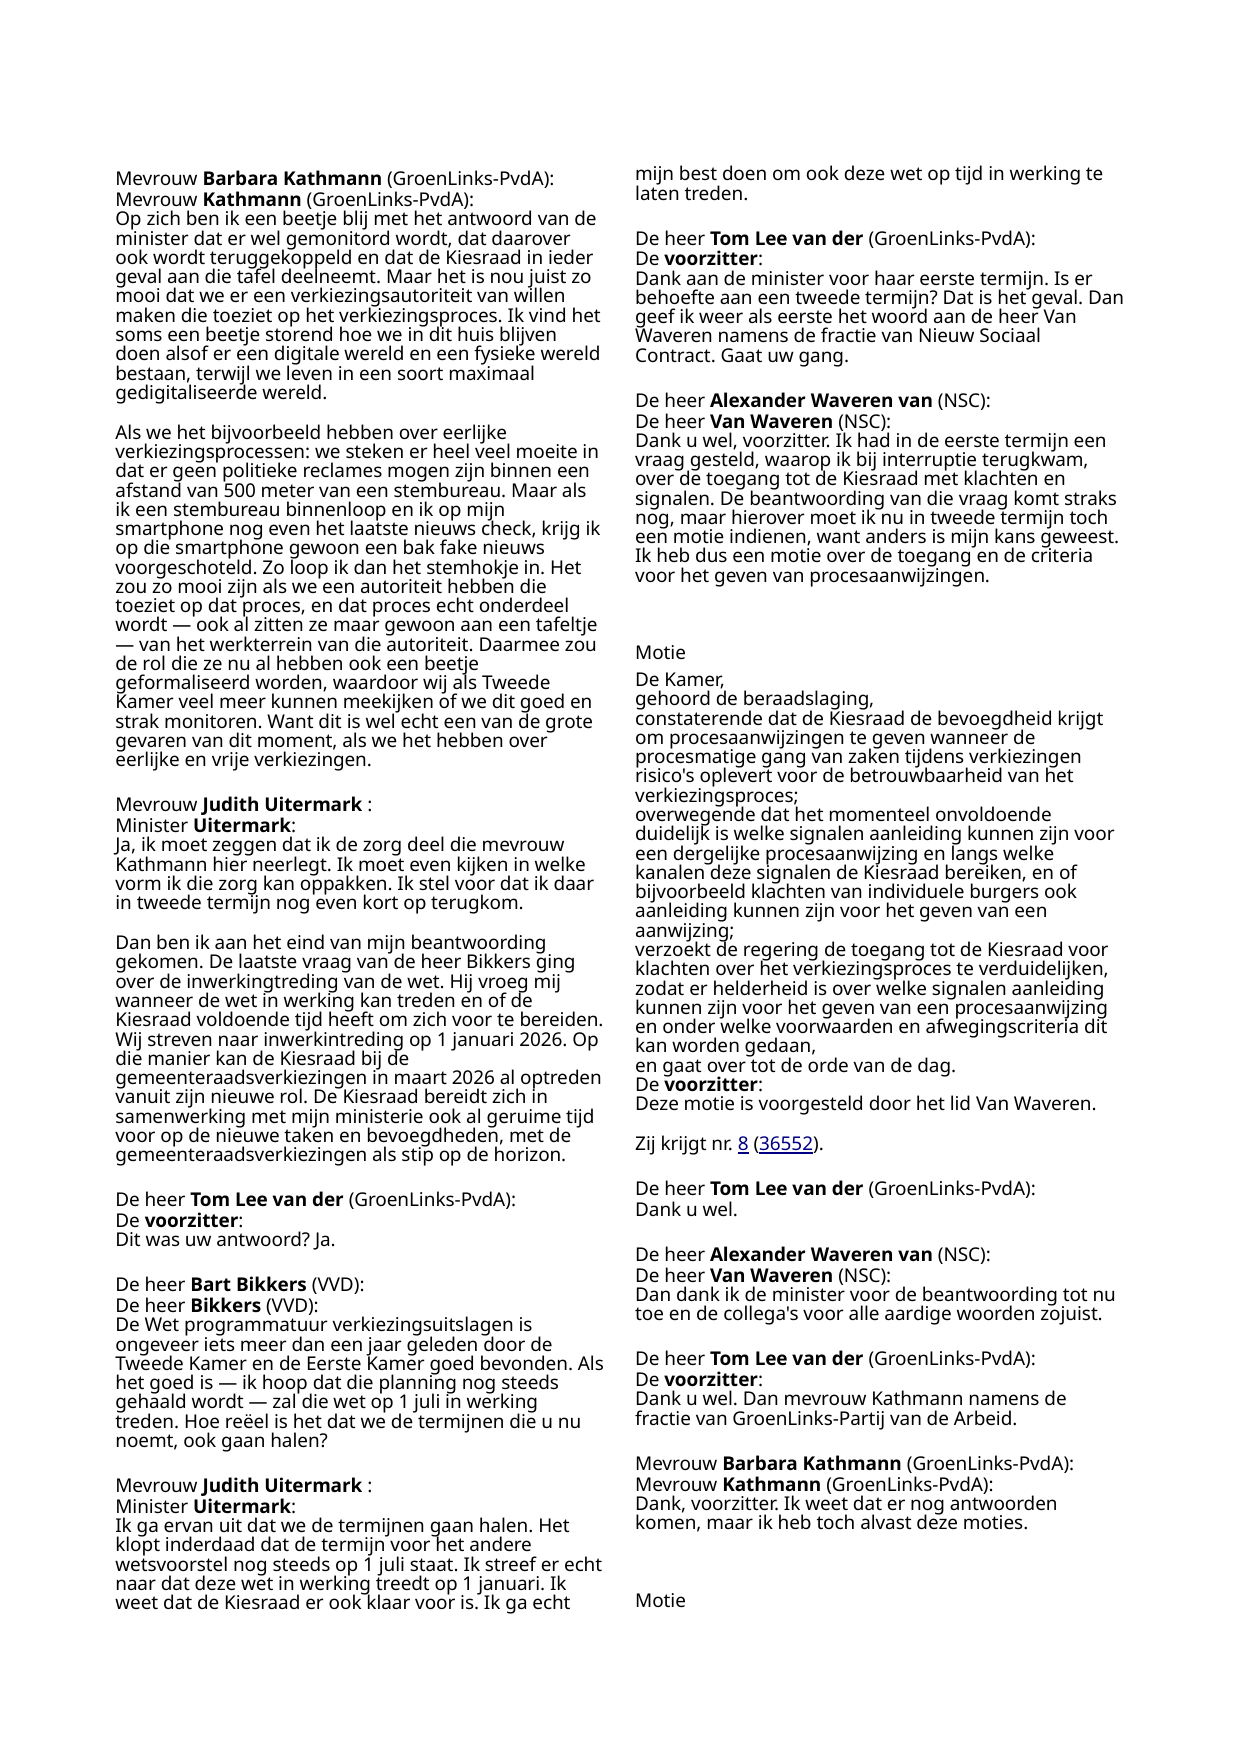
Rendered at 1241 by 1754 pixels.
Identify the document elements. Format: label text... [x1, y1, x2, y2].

text constaterende dat de Kiesraad de bevoegdheid krijgt om procesaanwijzingen te geven wanneer de procesmatige gang van zaken tijdens verkiezingen risico's oplevert voor de betrouwbaarheid van het verkiezingsproces; [635, 710, 1125, 806]
text De heer Bart Bikkers (VVD): [115, 1271, 605, 1297]
text De heer Alexander Waveren van (NSC): [635, 387, 1125, 413]
text Dank u wel. [635, 1201, 1125, 1220]
text Dank u wel, voorzitter. Ik had in de eerste termijn een vraag gesteld, waarop ik bij interruptie terugkwam, over de toegang tot de Kiesraad met klachten en signalen. De beantwoording van die vraag komt straks nog, maar hierover moet ik nu in tweede termijn toch een motie indienen, want anders is mijn kans geweest. Ik heb dus een motie over de toegang en de criteria voor het geven van procesaanwijzingen. [635, 432, 1125, 586]
text Dan ben ik aan het eind van mijn beantwoording gekomen. De laatste vraag van de heer Bikkers ging over de inwerkingtreding van de wet. Hij vroeg mij wanneer de wet in werking kan treden en of de Kiesraad voldoende tijd heeft om zich voor te bereiden. Wij streven naar inwerkintreding op 1 januari 2026. Op die manier kan de Kiesraad bij de gemeenteraadsverkiezingen in maart 2026 al optreden vanuit zijn nieuwe rol. De Kiesraad bereidt zich in samenwerking met mijn ministerie ook al geruime tijd voor op de nieuwe taken en bevoegdheden, met de gemeenteraadsverkiezingen als stip op de horizon. [115, 934, 605, 1166]
text De voorzitter: [635, 250, 1125, 270]
text en gaat over tot de orde van de dag. [635, 1057, 1125, 1076]
text De heer Van Waveren (NSC): [635, 413, 1125, 432]
text De heer Bikkers (VVD): [115, 1297, 605, 1316]
text De voorzitter: [635, 1371, 1125, 1390]
text De voorzitter: [115, 1212, 605, 1231]
text gehoord de beraadslaging, [635, 690, 1125, 710]
text Mevrouw Barbara Kathmann (GroenLinks-PvdA): [635, 1450, 1125, 1476]
text Motie [635, 639, 1125, 665]
text De Kamer, [635, 671, 1125, 690]
text Op zich ben ik een beetje blij met het antwoord van de minister dat er wel gemonitord wordt, dat daarover ook wordt teruggekoppeld en dat de Kiesraad in ieder geval aan die tafel deelneemt. Maar het is nou juist zo mooi dat we er een verkiezingsautoriteit van willen maken die toeziet op het verkiezingsproces. Ik vind het soms een beetje storend hoe we in dit huis blijven doen alsof er een digitale wereld en een fysieke wereld bestaan, terwijl we leven in een soort maximaal gedigitaliseerde wereld. [115, 210, 605, 403]
text De voorzitter: [635, 1076, 1125, 1095]
text Mevrouw Judith Uitermark : [115, 791, 605, 817]
text Deze motie is voorgesteld door het lid Van Waveren. [635, 1095, 1125, 1114]
text Dan dank ik de minister voor de beantwoording tot nu toe en de collega's voor alle aardige woorden zojuist. [635, 1286, 1125, 1324]
text De heer Tom Lee van der (GroenLinks-PvdA): [115, 1186, 605, 1212]
text verzoekt de regering de toegang tot de Kiesraad voor klachten over het verkiezingsproces te verduidelijken, zodat er helderheid is over welke signalen aanleiding kunnen zijn voor het geven van een procesaanwijzing en onder welke voorwaarden en afwegingscriteria dit kan worden gedaan, [635, 941, 1125, 1057]
text Mevrouw Kathmann (GroenLinks-PvdA): [635, 1476, 1125, 1495]
text De heer Tom Lee van der (GroenLinks-PvdA): [635, 1345, 1125, 1371]
text Dit was uw antwoord? Ja. [115, 1231, 605, 1251]
text De heer Tom Lee van der (GroenLinks-PvdA): [635, 225, 1125, 250]
text Dank u wel. Dan mevrouw Kathmann namens de fractie van GroenLinks-Partij van de Arbeid. [635, 1390, 1125, 1429]
text Minister Uitermark: [115, 1498, 605, 1517]
text overwegende dat het momenteel onvoldoende duidelijk is welke signalen aanleiding kunnen zijn voor een dergelijke procesaanwijzing en langs welke kanalen deze signalen de Kiesraad bereiken, en of bijvoorbeeld klachten van individuele burgers ook aanleiding kunnen zijn voor het geven van een aanwijzing; [635, 806, 1125, 941]
text Zij krijgt nr. 8 (36552). [635, 1135, 1125, 1154]
text De heer Tom Lee van der (GroenLinks-PvdA): [635, 1175, 1125, 1201]
text Motie [635, 1587, 1125, 1612]
text Ik ga ervan uit dat we de termijnen gaan halen. Het klopt inderdaad dat de termijn voor het andere wetsvoorstel nog steeds op 1 juli staat. Ik streef er echt naar dat deze wet in werking treedt op 1 januari. Ik weet dat de Kiesraad er ook klaar voor is. Ik ga echt [115, 1517, 605, 1613]
text Mevrouw Kathmann (GroenLinks-PvdA): [115, 191, 605, 210]
text Dank, voorzitter. Ik weet dat er nog antwoorden komen, maar ik heb toch alvast deze moties. [635, 1495, 1125, 1533]
text Mevrouw Judith Uitermark : [115, 1472, 605, 1498]
text De heer Alexander Waveren van (NSC): [635, 1241, 1125, 1267]
text mijn best doen om ook deze wet op tijd in werking te laten treden. [635, 165, 1125, 204]
text Minister Uitermark: [115, 817, 605, 836]
text De Wet programmatuur verkiezingsuitslagen is ongeveer iets meer dan een jaar geleden door de Tweede Kamer en de Eerste Kamer goed bevonden. Als het goed is — ik hoop dat die planning nog steeds gehaald wordt — zal die wet op 1 juli in werking treden. Hoe reëel is het dat we de termijnen die u nu noemt, ook gaan halen? [115, 1316, 605, 1451]
text Ja, ik moet zeggen dat ik de zorg deel die mevrouw Kathmann hier neerlegt. Ik moet even kijken in welke vorm ik die zorg kan oppakken. Ik stel voor dat ik daar in tweede termijn nog even kort op terugkom. [115, 836, 605, 913]
text Als we het bijvoorbeeld hebben over eerlijke verkiezingsprocessen: we steken er heel veel moeite in dat er geen politieke reclames mogen zijn binnen een afstand van 500 meter van een stembureau. Maar als ik een stembureau binnenloop en ik op mijn smartphone nog even het laatste nieuws check, krijg ik op die smartphone gewoon een bak fake nieuws voorgeschoteld. Zo loop ik dan het stemhokje in. Het zou zo mooi zijn als we een autoriteit hebben die toeziet op dat proces, en dat proces echt onderdeel wordt — ook al zitten ze maar gewoon aan een tafeltje — van het werkterrein van die autoriteit. Daarmee zou de rol die ze nu al hebben ook een beetje geformaliseerd worden, waardoor wij als Tweede Kamer veel meer kunnen meekijken of we dit goed en strak monitoren. Want dit is wel echt een van de grote gevaren van dit moment, als we het hebben over eerlijke en vrije verkiezingen. [115, 424, 605, 771]
text Mevrouw Barbara Kathmann (GroenLinks-PvdA): [115, 165, 605, 191]
text De heer Van Waveren (NSC): [635, 1267, 1125, 1286]
text Dank aan de minister voor haar eerste termijn. Is er behoefte aan een tweede termijn? Dat is het geval. Dan geef ik weer als eerste het woord aan de heer Van Waveren namens de fractie van Nieuw Sociaal Contract. Gaat uw gang. [635, 270, 1125, 366]
